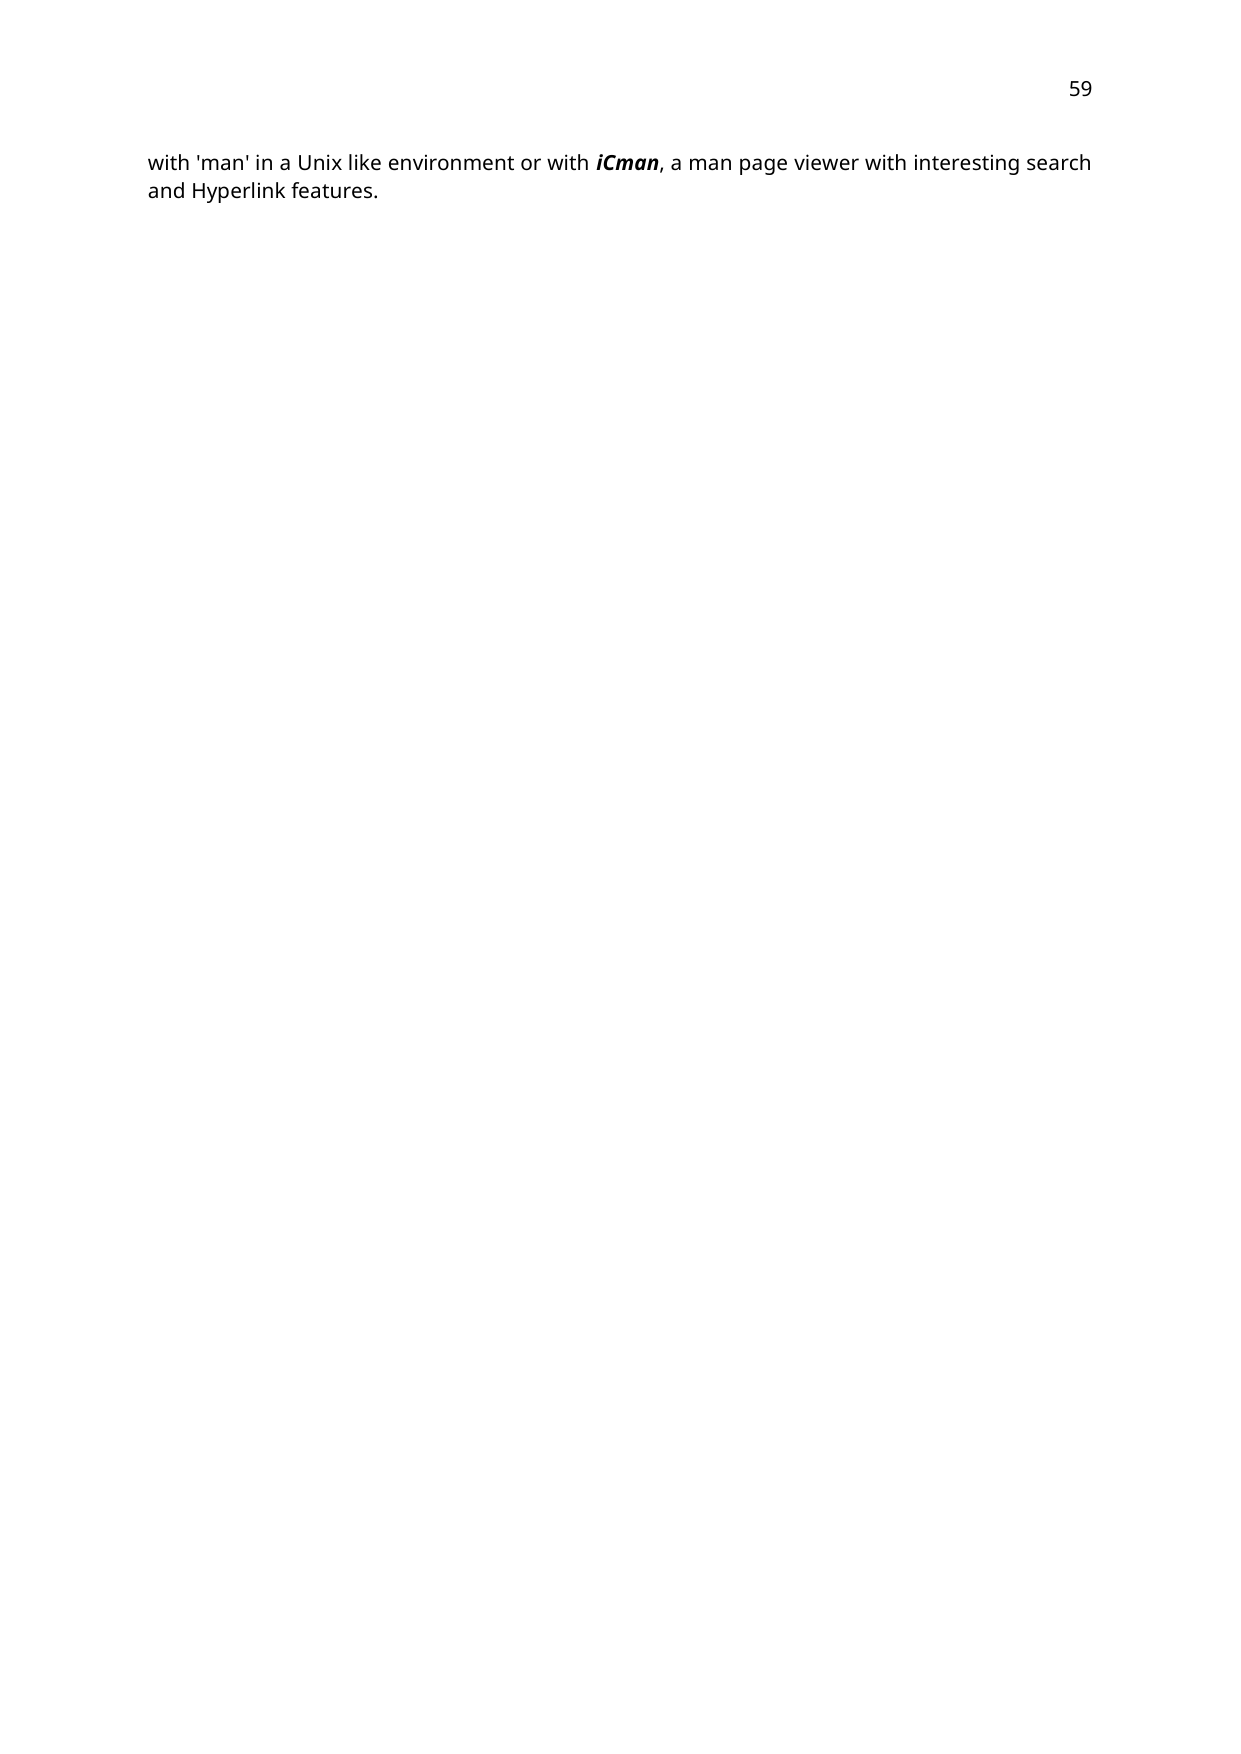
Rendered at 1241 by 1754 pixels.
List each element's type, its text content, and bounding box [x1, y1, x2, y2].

text with 'man' in a Unix like environment or with iCman, a man page viewer with interesting search and Hyperlink features. [148, 148, 1092, 205]
